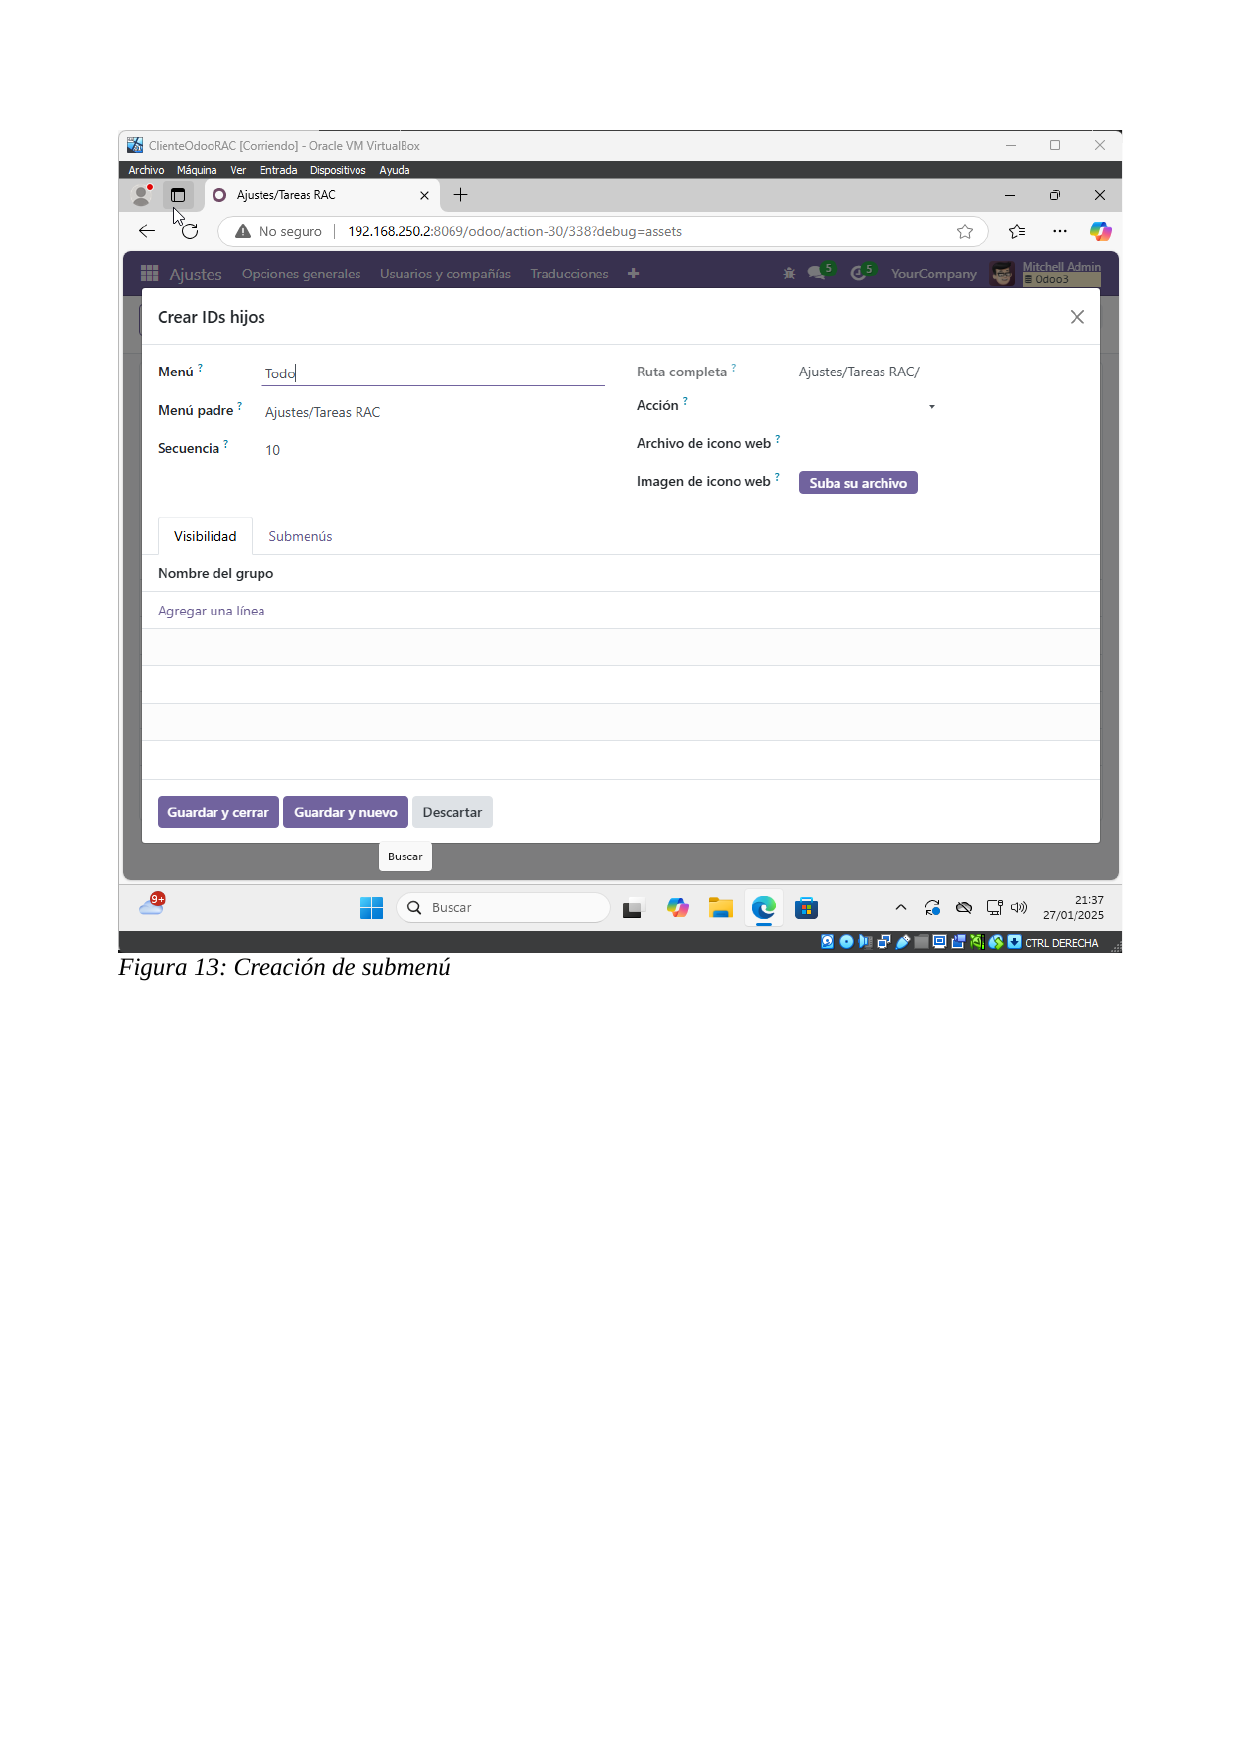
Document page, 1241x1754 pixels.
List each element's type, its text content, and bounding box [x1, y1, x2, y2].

picture [118, 130, 1123, 953]
text Figura 13: Creación de submenú [118, 953, 1122, 981]
